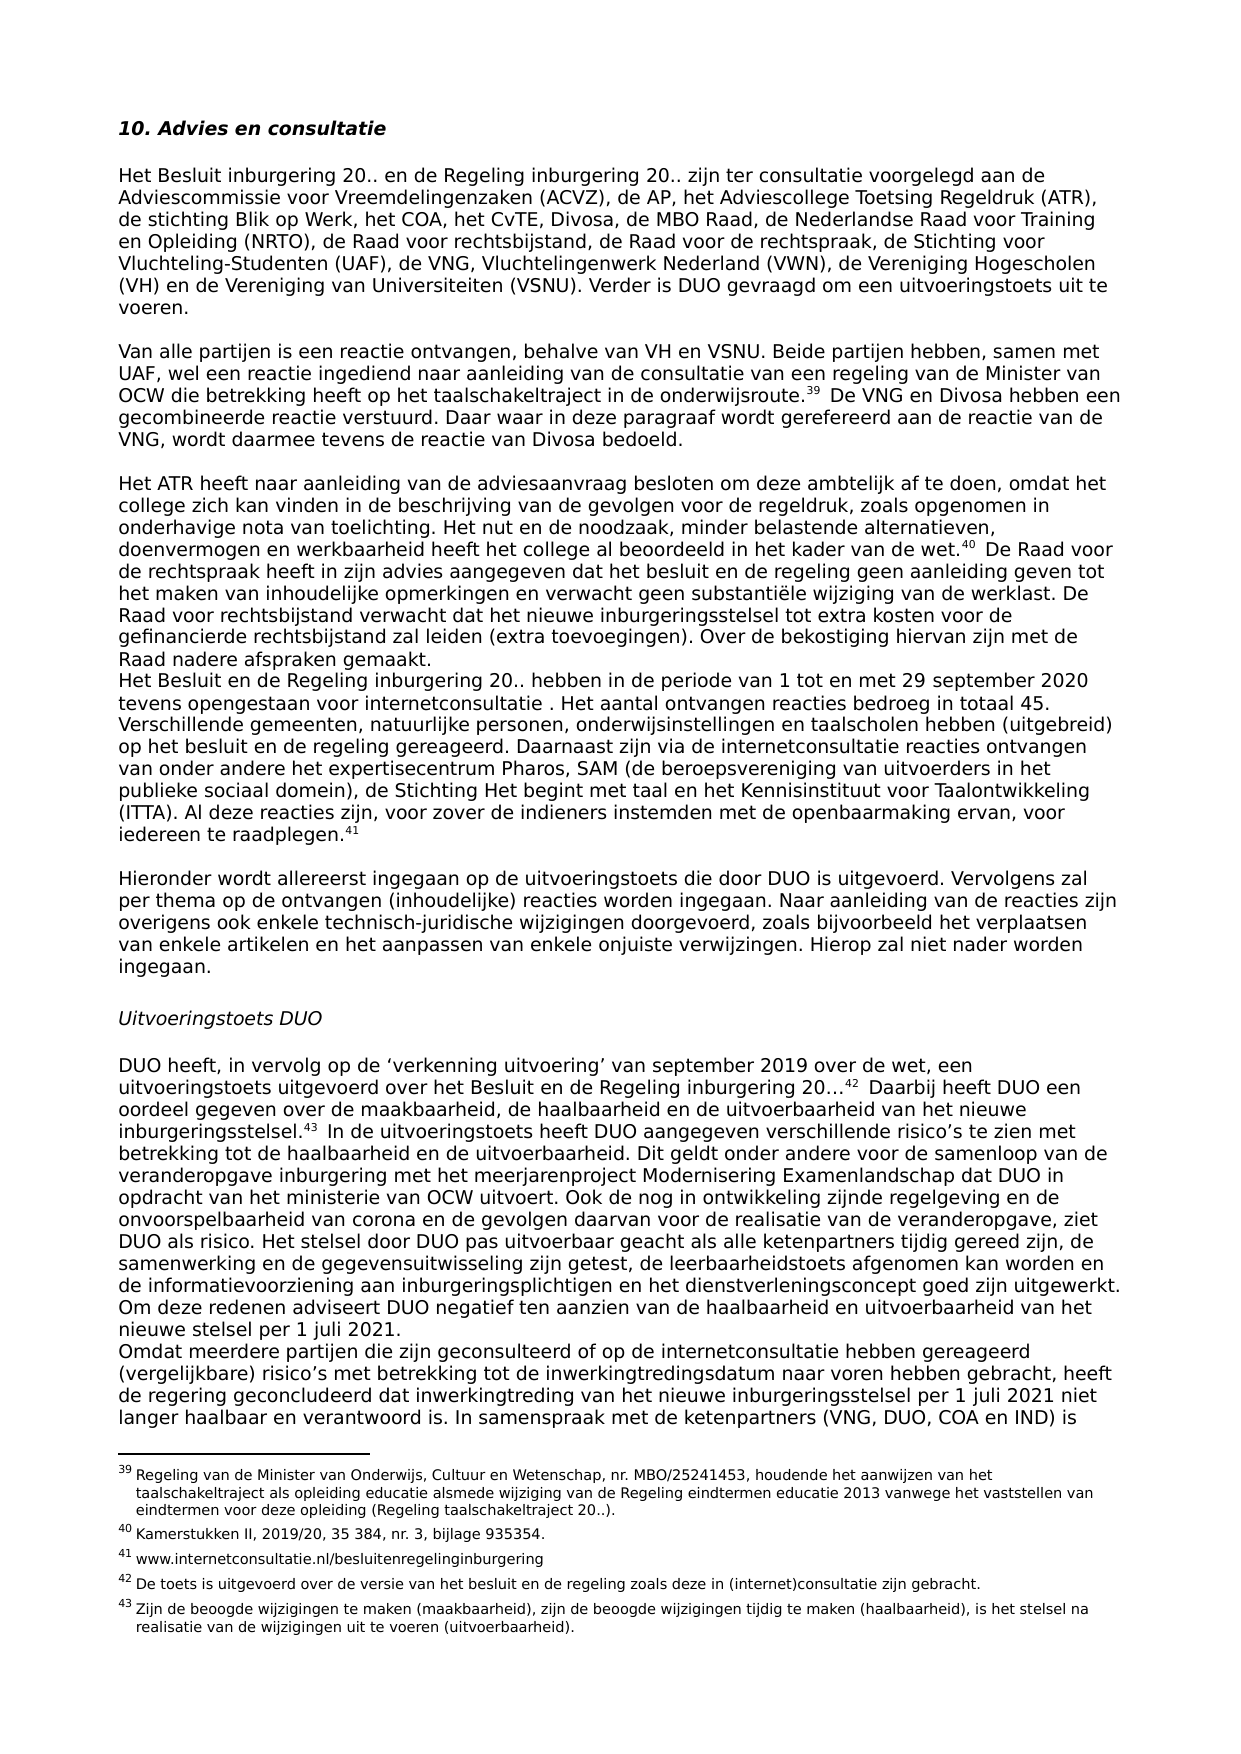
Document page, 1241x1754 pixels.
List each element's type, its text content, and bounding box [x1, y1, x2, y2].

text Hieronder wordt allereerst ingegaan op de uitvoeringstoets die door DUO is uitgevoerd. Vervolgens zal per thema op de ontvangen (inhoudelijke) reacties worden ingegaan. Naar aanleiding van de reacties zijn overigens ook enkele technisch-juridische wijzigingen doorgevoerd, zoals bijvoorbeeld het verplaatsen van enkele artikelen en het aanpassen van enkele onjuiste verwijzingen. Hierop zal niet nader worden ingegaan. [118, 868, 1122, 978]
subtitle 10. Advies en consultatie [118, 118, 1122, 140]
text Omdat meerdere partijen die zijn geconsulteerd of op de internetconsultatie hebben gereageerd (vergelijkbare) risico’s met betrekking tot de inwerkingtredingsdatum naar voren hebben gebracht, heeft de regering geconcludeerd dat inwerkingtreding van het nieuwe inburgeringsstelsel per 1 juli 2021 niet langer haalbaar en verantwoord is. In samenspraak met de ketenpartners (VNG, DUO, COA en IND) is [118, 1341, 1122, 1429]
text DUO heeft, in vervolg op de ‘verkenning uitvoering’ van september 2019 over de wet, een uitvoeringstoets uitgevoerd over het Besluit en de Regeling inburgering 20… Daarbij heeft DUO een oordeel gegeven over de maakbaarheid, de haalbaarheid en de uitvoerbaarheid van het nieuwe inburgeringsstelsel. In de uitvoeringstoets heeft DUO aangegeven verschillende risico’s te zien met betrekking tot de haalbaarheid en de uitvoerbaarheid. Dit geldt onder andere voor de samenloop van de veranderopgave inburgering met het meerjarenproject Modernisering Examenlandschap dat DUO in opdracht van het ministerie van OCW uitvoert. Ook de nog in ontwikkeling zijnde regelgeving en de onvoorspelbaarheid van corona en de gevolgen daarvan voor de realisatie van de veranderopgave, ziet DUO als risico. Het stelsel door DUO pas uitvoerbaar geacht als alle ketenpartners tijdig gereed zijn, de samenwerking en de gegevensuitwisseling zijn getest, de leerbaarheidstoets afgenomen kan worden en de informatievoorziening aan inburgeringsplichtigen en het dienstverleningsconcept goed zijn uitgewerkt. Om deze redenen adviseert DUO negatief ten aanzien van de haalbaarheid en uitvoerbaarheid van het nieuwe stelsel per 1 juli 2021. [118, 1055, 1122, 1341]
subtitle Uitvoeringstoets DUO [118, 1008, 1122, 1030]
text www.internetconsultatie.nl/besluitenregelinginburgering [118, 1547, 1122, 1569]
text Regeling van de Minister van Onderwijs, Cultuur en Wetenschap, nr. MBO/25241453, houdende het aanwijzen van het taalschakeltraject als opleiding educatie alsmede wijziging van de Regeling eindtermen educatie 2013 vanwege het vaststellen van eindtermen voor deze opleiding (Regeling taalschakeltraject 20..). [118, 1463, 1122, 1519]
text Zijn de beoogde wijzigingen te maken (maakbaarheid), zijn de beoogde wijzigingen tijdig te maken (haalbaarheid), is het stelsel na realisatie van de wijzigingen uit te voeren (uitvoerbaarheid). [118, 1597, 1122, 1636]
text Kamerstukken II, 2019/20, 35 384, nr. 3, bijlage 935354. [118, 1522, 1122, 1544]
text Het Besluit inburgering 20.. en de Regeling inburgering 20.. zijn ter consultatie voorgelegd aan de Adviescommissie voor Vreemdelingenzaken (ACVZ), de AP, het Adviescollege Toetsing Regeldruk (ATR), de stichting Blik op Werk, het COA, het CvTE, Divosa, de MBO Raad, de Nederlandse Raad voor Training en Opleiding (NRTO), de Raad voor rechtsbijstand, de Raad voor de rechtspraak, de Stichting voor Vluchteling-Studenten (UAF), de VNG, Vluchtelingenwerk Nederland (VWN), de Vereniging Hogescholen (VH) en de Vereniging van Universiteiten (VSNU). Verder is DUO gevraagd om een uitvoeringstoets uit te voeren. [118, 165, 1122, 319]
text Van alle partijen is een reactie ontvangen, behalve van VH en VSNU. Beide partijen hebben, samen met UAF, wel een reactie ingediend naar aanleiding van de consultatie van een regeling van de Minister van OCW die betrekking heeft op het taalschakeltraject in de onderwijsroute. De VNG en Divosa hebben een gecombineerde reactie verstuurd. Daar waar in deze paragraaf wordt gerefereerd aan de reactie van de VNG, wordt daarmee tevens de reactie van Divosa bedoeld. [118, 341, 1122, 451]
text Het ATR heeft naar aanleiding van de adviesaanvraag besloten om deze ambtelijk af te doen, omdat het college zich kan vinden in de beschrijving van de gevolgen voor de regeldruk, zoals opgenomen in onderhavige nota van toelichting. Het nut en de noodzaak, minder belastende alternatieven, doenvermogen en werkbaarheid heeft het college al beoordeeld in het kader van de wet. De Raad voor de rechtspraak heeft in zijn advies aangegeven dat het besluit en de regeling geen aanleiding geven tot het maken van inhoudelijke opmerkingen en verwacht geen substantiële wijziging van de werklast. De Raad voor rechtsbijstand verwacht dat het nieuwe inburgeringsstelsel tot extra kosten voor de gefinancierde rechtsbijstand zal leiden (extra toevoegingen). Over de bekostiging hiervan zijn met de Raad nadere afspraken gemaakt. [118, 473, 1122, 670]
text Het Besluit en de Regeling inburgering 20.. hebben in de periode van 1 tot en met 29 september 2020 tevens opengestaan voor internetconsultatie . Het aantal ontvangen reacties bedroeg in totaal 45. Verschillende gemeenten, natuurlijke personen, onderwijsinstellingen en taalscholen hebben (uitgebreid) op het besluit en de regeling gereageerd. Daarnaast zijn via de internetconsultatie reacties ontvangen van onder andere het expertisecentrum Pharos, SAM (de beroepsvereniging van uitvoerders in het publieke sociaal domein), de Stichting Het begint met taal en het Kennisinstituut voor Taalontwikkeling (ITTA). Al deze reacties zijn, voor zover de indieners instemden met de openbaarmaking ervan, voor iedereen te raadplegen. [118, 670, 1122, 846]
text De toets is uitgevoerd over de versie van het besluit en de regeling zoals deze in (internet)consultatie zijn gebracht. [118, 1572, 1122, 1594]
